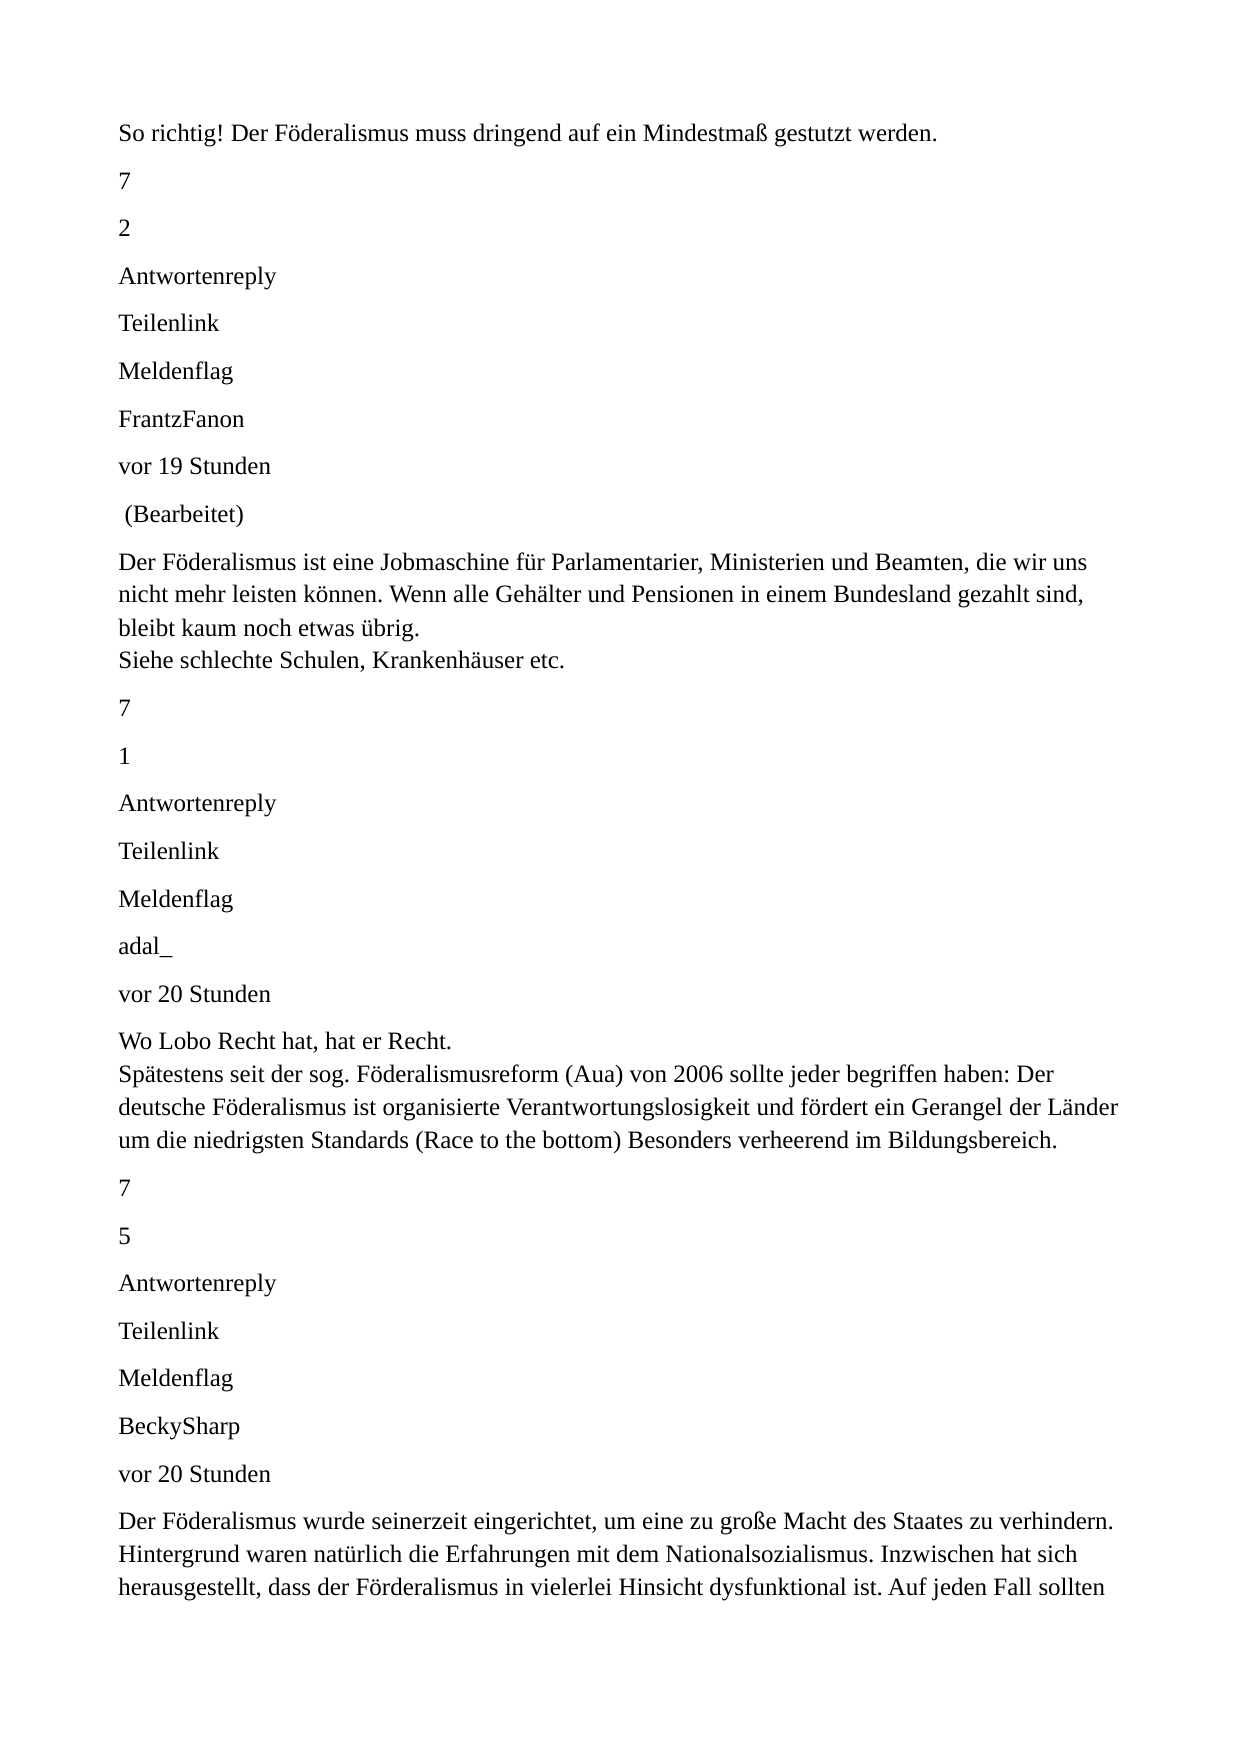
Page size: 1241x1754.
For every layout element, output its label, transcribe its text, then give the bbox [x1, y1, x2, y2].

text Teilenlink [118, 836, 1122, 865]
text Antwortenreply [118, 1268, 1122, 1297]
text Antwortenreply [118, 788, 1122, 817]
text So richtig! Der Föderalismus muss dringend auf ein Mindestmaß gestutzt werden. [118, 118, 1122, 147]
text Der Föderalismus ist eine Jobmaschine für Parlamentarier, Ministerien und Beamten, die wir uns nicht mehr leisten können. Wenn alle Gehälter und Pensionen in einem Bundesland gezahlt sind, bleibt kaum noch etwas übrig. Siehe schlechte Schulen, Krankenhäuser etc. [118, 547, 1122, 674]
text vor 19 Stunden [118, 451, 1122, 480]
text Meldenflag [118, 1363, 1122, 1392]
text Meldenflag [118, 884, 1122, 912]
text vor 20 Stunden [118, 1459, 1122, 1487]
text 1 [118, 741, 1122, 769]
text Wo Lobo Recht hat, hat er Recht. Spätestens seit der sog. Föderalismusreform (Aua) von 2006 sollte jeder begriffen haben: Der deutsche Föderalismus ist organisierte Verantwortungslosigkeit und fördert ein Gerangel der Länder um die niedrigsten Standards (Race to the bottom) Besonders verheerend im Bildungsbereich. [118, 1026, 1122, 1154]
text 7 [118, 1173, 1122, 1202]
text BeckySharp [118, 1411, 1122, 1440]
text (Bearbeitet) [118, 499, 1122, 528]
text 7 [118, 693, 1122, 722]
text Meldenflag [118, 356, 1122, 385]
text Teilenlink [118, 1316, 1122, 1345]
text 2 [118, 213, 1122, 242]
text Antwortenreply [118, 261, 1122, 290]
text vor 20 Stunden [118, 979, 1122, 1008]
text Der Föderalismus wurde seinerzeit eingerichtet, um eine zu große Macht des Staates zu verhindern. Hintergrund waren natürlich die Erfahrungen mit dem Nationalsozialismus. Inzwischen hat sich herausgestellt, dass der Förderalismus in vielerlei Hinsicht dysfunktional ist. Auf jeden Fall sollten [118, 1506, 1122, 1601]
text 7 [118, 166, 1122, 194]
text FrantzFanon [118, 404, 1122, 432]
text adal_ [118, 931, 1122, 960]
text Teilenlink [118, 308, 1122, 337]
text 5 [118, 1221, 1122, 1249]
